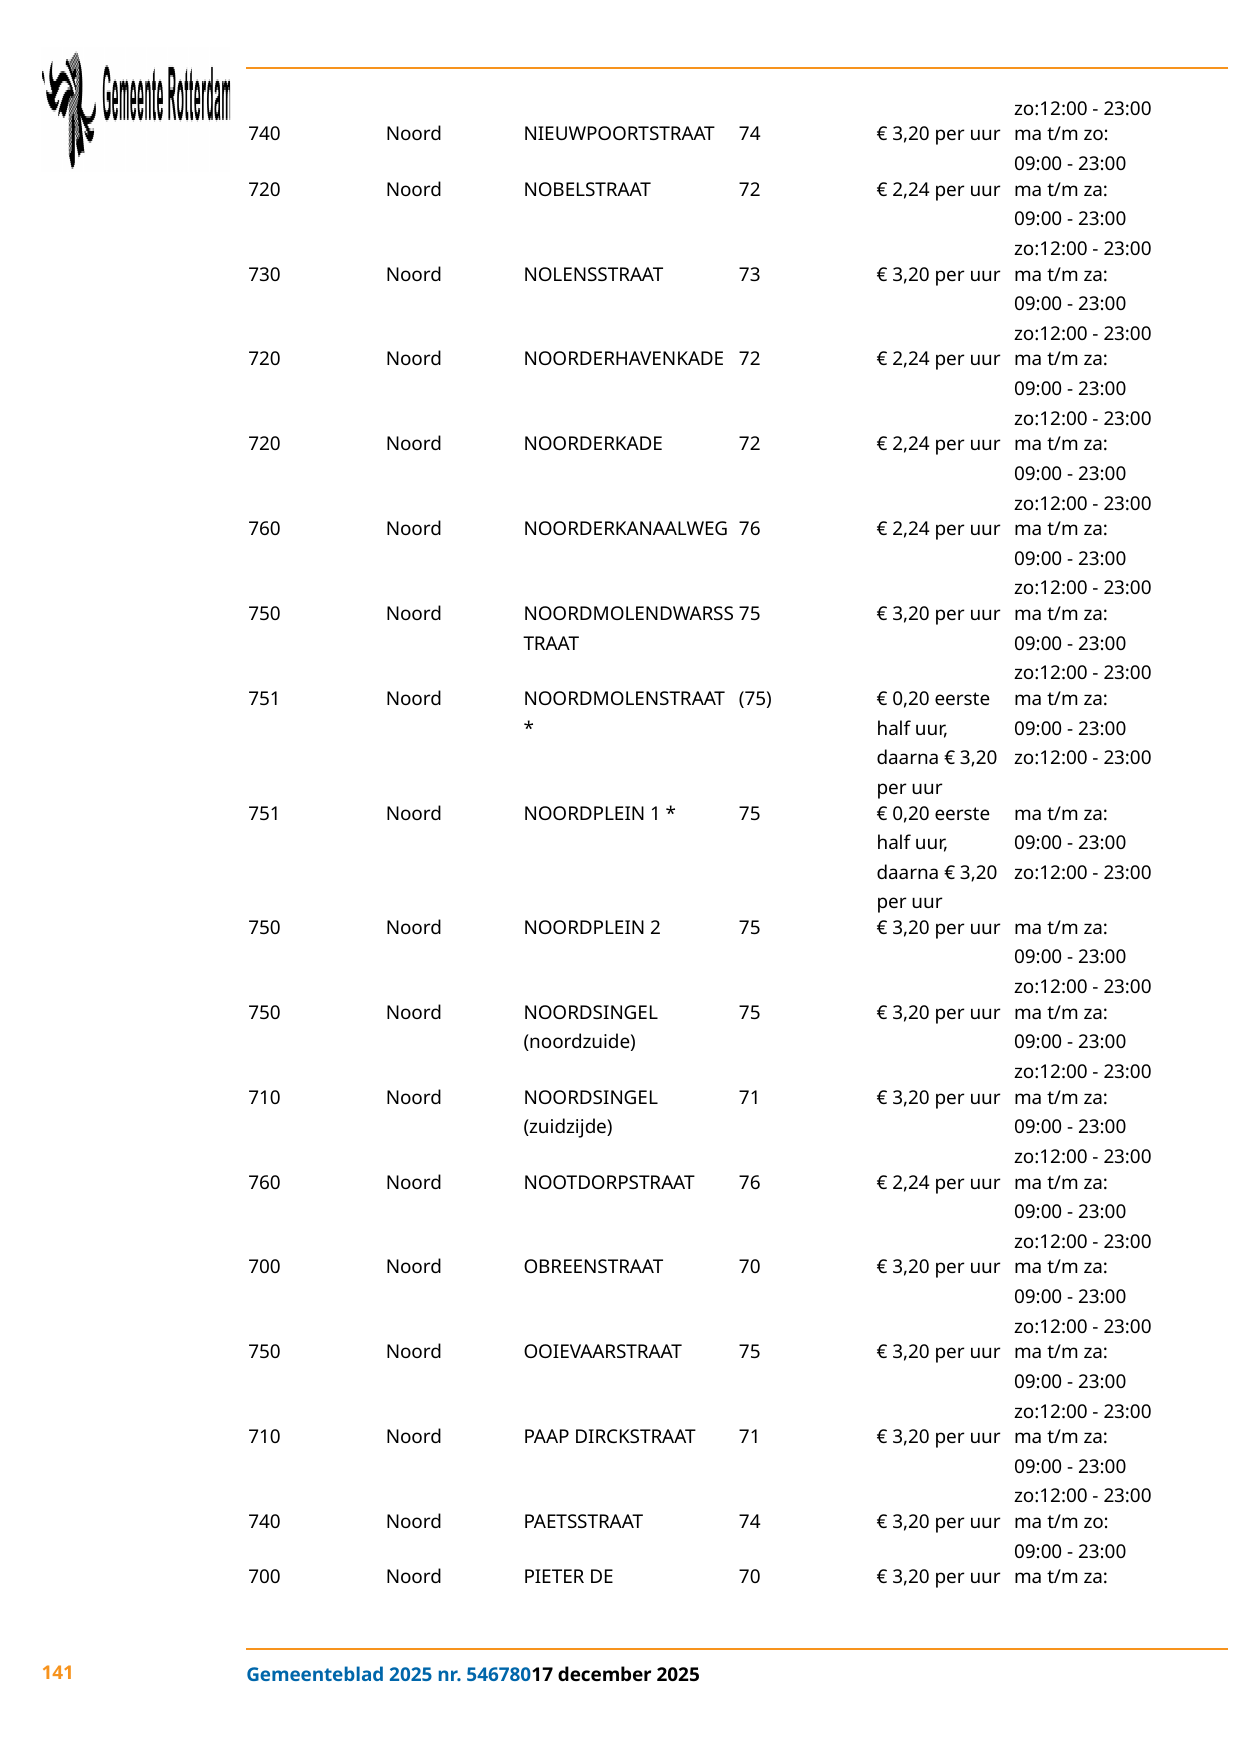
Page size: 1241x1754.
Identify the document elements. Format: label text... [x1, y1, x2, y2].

table_cell 700 [248, 1254, 386, 1339]
table_cell NOORDERKANAALWEG [523, 515, 739, 600]
table_cell NOORDMOLENDWARSSTRAAT [523, 600, 739, 685]
table_cell € 3,20 per uur [876, 600, 1014, 685]
table_cell 740 [248, 121, 386, 176]
table_cell PAETSSTRAAT [523, 1509, 739, 1564]
table_cell 730 [248, 261, 386, 346]
table_cell 76 [739, 515, 876, 600]
table_cell NOORDPLEIN 1 * [523, 800, 739, 914]
table_cell 75 [739, 914, 876, 999]
table_cell ma t/m za: 09:00 - 23:00 zo:12:00 - 23:00 [1014, 261, 1152, 346]
table_cell 72 [739, 346, 876, 431]
table_cell Noord [386, 1254, 523, 1339]
table_cell NIEUWPOORTSTRAAT [523, 121, 739, 176]
table_cell 760 [248, 1169, 386, 1254]
table_cell 75 [739, 999, 876, 1084]
table_cell Noord [386, 346, 523, 431]
table_cell € 3,20 per uur [876, 1424, 1014, 1508]
table_cell 72 [739, 431, 876, 515]
table_cell OBREENSTRAAT [523, 1254, 739, 1339]
table_cell Noord [386, 1169, 523, 1254]
table_cell 720 [248, 176, 386, 261]
table_cell [523, 95, 739, 121]
table_cell [739, 95, 876, 121]
table_cell ma t/m za: 09:00 - 23:00 zo:12:00 - 23:00 [1014, 1424, 1152, 1508]
table_cell NOORDMOLENSTRAAT * [523, 685, 739, 800]
table_cell NOLENSSTRAAT [523, 261, 739, 346]
table_cell Noord [386, 121, 523, 176]
table_cell Noord [386, 176, 523, 261]
table_cell (75) [739, 685, 876, 800]
table_cell zo:12:00 - 23:00 [1014, 95, 1152, 121]
table_cell ma t/m za: 09:00 - 23:00 zo:12:00 - 23:00 [1014, 1169, 1152, 1254]
table_cell ma t/m zo: 09:00 - 23:00 [1014, 121, 1152, 176]
table_cell ma t/m za: [1014, 1564, 1152, 1589]
table_cell € 3,20 per uur [876, 999, 1014, 1084]
table_cell 74 [739, 1509, 876, 1564]
table_cell 72 [739, 176, 876, 261]
table_cell Noord [386, 261, 523, 346]
table_cell 700 [248, 1564, 386, 1589]
table_cell 720 [248, 346, 386, 431]
table_cell ma t/m zo: 09:00 - 23:00 [1014, 1509, 1152, 1564]
table_cell € 3,20 per uur [876, 261, 1014, 346]
table_cell 75 [739, 800, 876, 914]
table_cell Noord [386, 431, 523, 515]
table_cell € 2,24 per uur [876, 176, 1014, 261]
table_cell Noord [386, 685, 523, 800]
table_cell ma t/m za: 09:00 - 23:00 zo:12:00 - 23:00 [1014, 800, 1152, 914]
table_cell ma t/m za: 09:00 - 23:00 zo:12:00 - 23:00 [1014, 1254, 1152, 1339]
table_cell 70 [739, 1564, 876, 1589]
table_cell € 3,20 per uur [876, 121, 1014, 176]
table_cell 750 [248, 999, 386, 1084]
table_cell 750 [248, 914, 386, 999]
table_cell ma t/m za: 09:00 - 23:00 zo:12:00 - 23:00 [1014, 600, 1152, 685]
table_cell [248, 95, 386, 121]
table_cell NOORDSINGEL (zuidzijde) [523, 1084, 739, 1169]
table_cell ma t/m za: 09:00 - 23:00 zo:12:00 - 23:00 [1014, 914, 1152, 999]
table_cell € 3,20 per uur [876, 1509, 1014, 1564]
table_cell Noord [386, 600, 523, 685]
table_cell Noord [386, 999, 523, 1084]
table_cell € 2,24 per uur [876, 515, 1014, 600]
table_cell 710 [248, 1084, 386, 1169]
table_cell 760 [248, 515, 386, 600]
table_cell ma t/m za: 09:00 - 23:00 zo:12:00 - 23:00 [1014, 1084, 1152, 1169]
table_cell ma t/m za: 09:00 - 23:00 zo:12:00 - 23:00 [1014, 176, 1152, 261]
table_cell 71 [739, 1084, 876, 1169]
table_cell OOIEVAARSTRAAT [523, 1339, 739, 1423]
table_cell € 3,20 per uur [876, 1564, 1014, 1589]
table_cell € 0,20 eerste half uur, daarna € 3,20 per uur [876, 800, 1014, 914]
table_cell ma t/m za: 09:00 - 23:00 zo:12:00 - 23:00 [1014, 685, 1152, 800]
table_cell Noord [386, 1509, 523, 1564]
picture [41, 47, 231, 172]
table_cell Noord [386, 1564, 523, 1589]
table_cell 750 [248, 600, 386, 685]
table_cell NOORDSINGEL (noordzuide) [523, 999, 739, 1084]
table_cell 71 [739, 1424, 876, 1508]
table_cell Noord [386, 1339, 523, 1423]
table_cell € 3,20 per uur [876, 1084, 1014, 1169]
table_cell € 3,20 per uur [876, 1254, 1014, 1339]
table_cell 75 [739, 600, 876, 685]
table_cell ma t/m za: 09:00 - 23:00 zo:12:00 - 23:00 [1014, 515, 1152, 600]
table_cell NOBELSTRAAT [523, 176, 739, 261]
table_cell ma t/m za: 09:00 - 23:00 zo:12:00 - 23:00 [1014, 431, 1152, 515]
table_cell Noord [386, 515, 523, 600]
table_cell Noord [386, 1084, 523, 1169]
table_cell 710 [248, 1424, 386, 1508]
table_cell ma t/m za: 09:00 - 23:00 zo:12:00 - 23:00 [1014, 1339, 1152, 1423]
table_cell 720 [248, 431, 386, 515]
table_cell € 3,20 per uur [876, 1339, 1014, 1423]
table_cell € 2,24 per uur [876, 1169, 1014, 1254]
table_cell € 2,24 per uur [876, 346, 1014, 431]
table_cell [876, 95, 1014, 121]
table_cell PAAP DIRCKSTRAAT [523, 1424, 739, 1508]
table_cell 70 [739, 1254, 876, 1339]
table_cell NOOTDORPSTRAAT [523, 1169, 739, 1254]
table_cell 73 [739, 261, 876, 346]
table_cell € 3,20 per uur [876, 914, 1014, 999]
table_cell Noord [386, 800, 523, 914]
table_cell Noord [386, 1424, 523, 1508]
table_cell € 0,20 eerste half uur, daarna € 3,20 per uur [876, 685, 1014, 800]
table_cell PIETER DE [523, 1564, 739, 1589]
table_cell 751 [248, 800, 386, 914]
table_cell ma t/m za: 09:00 - 23:00 zo:12:00 - 23:00 [1014, 999, 1152, 1084]
table_cell [386, 95, 523, 121]
table_cell NOORDPLEIN 2 [523, 914, 739, 999]
table_cell Noord [386, 914, 523, 999]
table_cell 74 [739, 121, 876, 176]
table_cell € 2,24 per uur [876, 431, 1014, 515]
table_cell 750 [248, 1339, 386, 1423]
table_cell NOORDERHAVENKADE [523, 346, 739, 431]
table_cell NOORDERKADE [523, 431, 739, 515]
table_cell 76 [739, 1169, 876, 1254]
table_cell 751 [248, 685, 386, 800]
table_cell 75 [739, 1339, 876, 1423]
table_cell 740 [248, 1509, 386, 1564]
table_cell ma t/m za: 09:00 - 23:00 zo:12:00 - 23:00 [1014, 346, 1152, 431]
